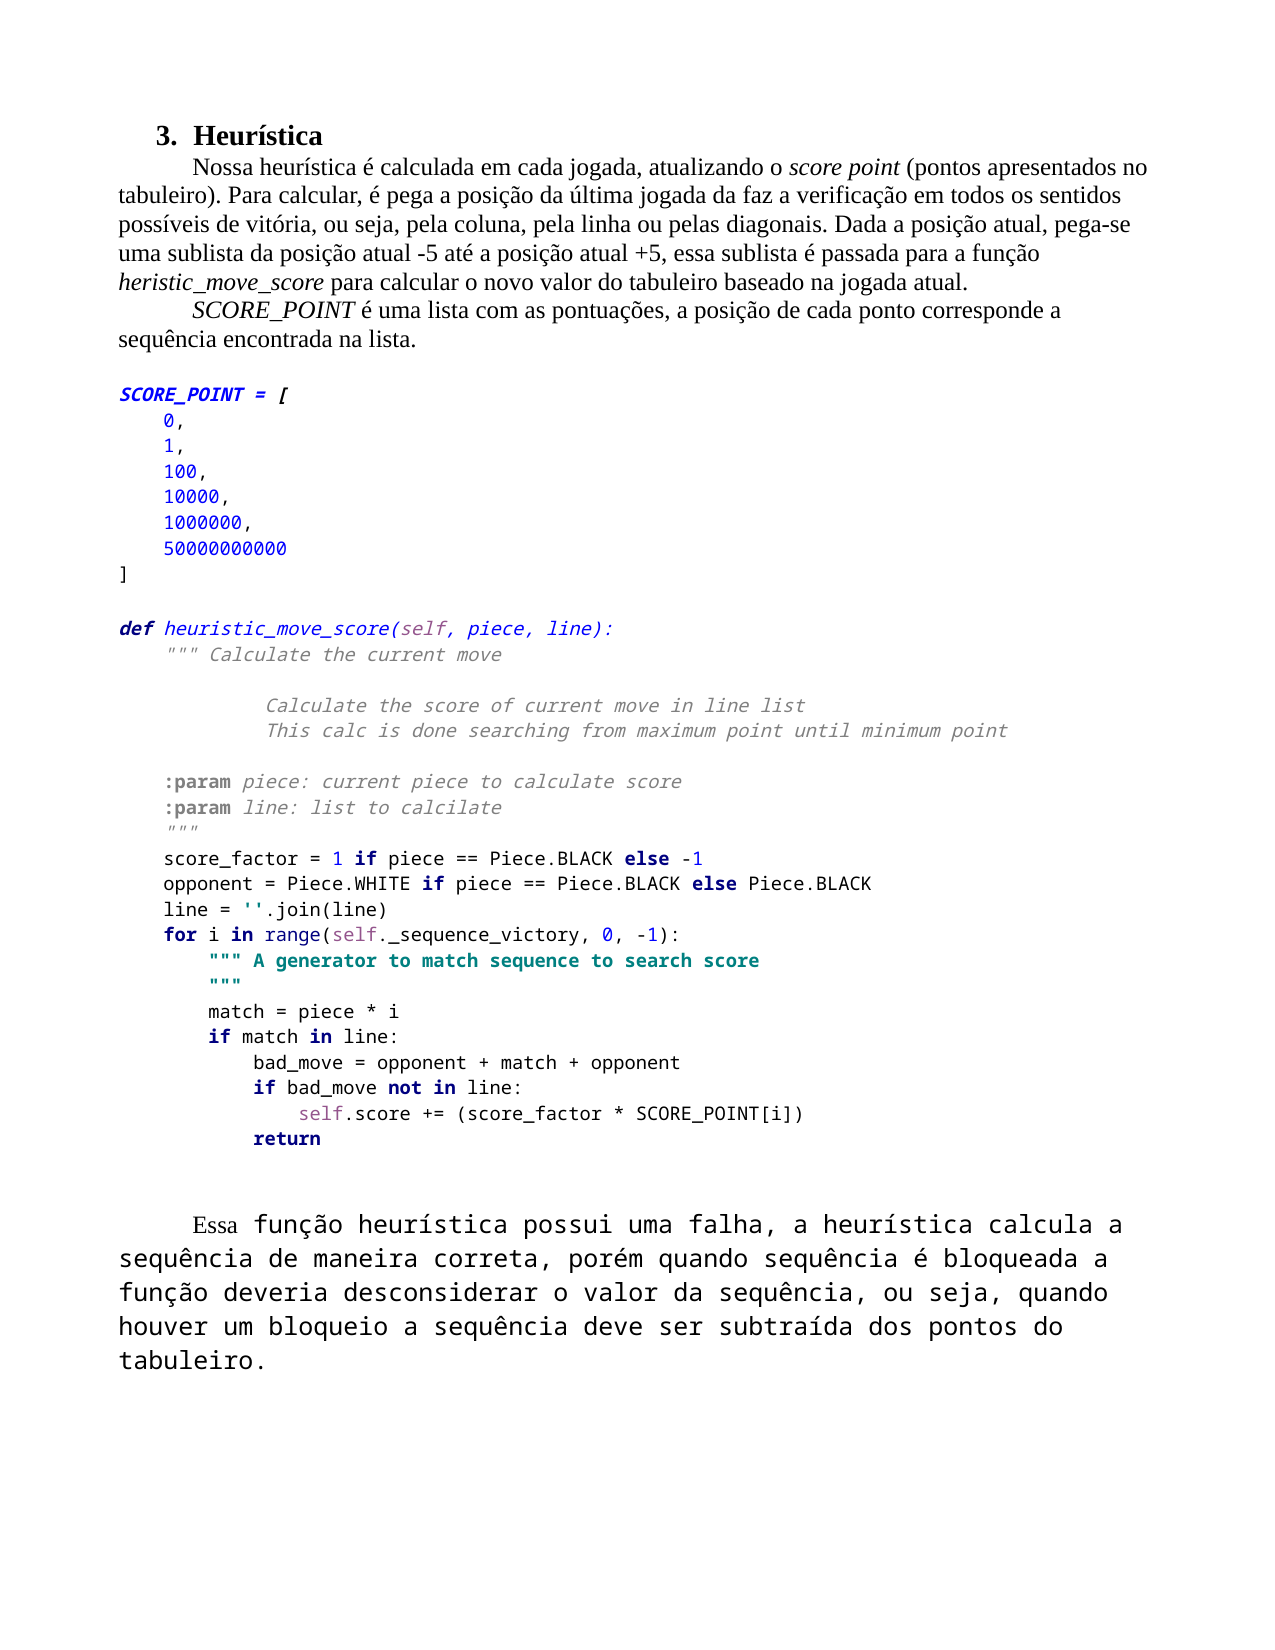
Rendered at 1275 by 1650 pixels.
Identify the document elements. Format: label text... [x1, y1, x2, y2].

text This calc is done searching from maximum point until minimum point [118, 717, 1157, 743]
text """ [118, 973, 1157, 998]
text Nossa heurística é calculada em cada jogada, atualizando o score point (pontos apresentados no tabuleiro). Para calcular, é pega a posição da última jogada da faz a verificação em todos os sentidos possíveis de vitória, ou seja, pela coluna, pela linha ou pelas diagonais. Dada a posição atual, pega-se uma sublista da posição atual -5 até a posição atual +5, essa sublista é passada para a função heristic_move_score para calcular o novo valor do tabuleiro baseado na jogada atual. [118, 152, 1157, 295]
list Heurística [156, 118, 1157, 152]
text 0, [118, 407, 1157, 433]
text bad_move = opponent + match + opponent [118, 1049, 1157, 1075]
text match = piece * i [118, 998, 1157, 1024]
text return [118, 1126, 1157, 1151]
text self.score += (score_factor * SCORE_POINT[i]) [118, 1100, 1157, 1126]
text line = ''.join(line) [118, 896, 1157, 922]
text opponent = Piece.WHITE if piece == Piece.BLACK else Piece.BLACK [118, 871, 1157, 896]
text score_factor = 1 if piece == Piece.BLACK else -1 [118, 845, 1157, 871]
text 1, [118, 433, 1157, 458]
text def heuristic_move_score(self, piece, line): [118, 615, 1157, 641]
text Essa função heurística possui uma falha, a heurística calcula a sequência de maneira correta, porém quando sequência é bloqueada a função deveria desconsiderar o valor da sequência, ou seja, quando houver um bloqueio a sequência deve ser subtraída dos pontos do tabuleiro. [118, 1206, 1157, 1377]
text :param line: list to calcilate [118, 794, 1157, 819]
text """ [118, 819, 1157, 845]
text 100, [118, 458, 1157, 484]
text if bad_move not in line: [118, 1075, 1157, 1100]
text if match in line: [118, 1024, 1157, 1049]
text Calculate the score of current move in line list [118, 692, 1157, 717]
text 1000000, [118, 509, 1157, 535]
text ] [118, 560, 1157, 586]
text SCORE_POINT é uma lista com as pontuações, a posição de cada ponto corresponde a sequência encontrada na lista. [118, 295, 1157, 353]
text :param piece: current piece to calculate score [118, 768, 1157, 794]
text for i in range(self._sequence_victory, 0, -1): [118, 922, 1157, 947]
text 50000000000 [118, 535, 1157, 560]
text 10000, [118, 484, 1157, 509]
text """ Calculate the current move [118, 641, 1157, 666]
text SCORE_POINT = [ [118, 382, 1157, 407]
text """ A generator to match sequence to search score [118, 947, 1157, 973]
